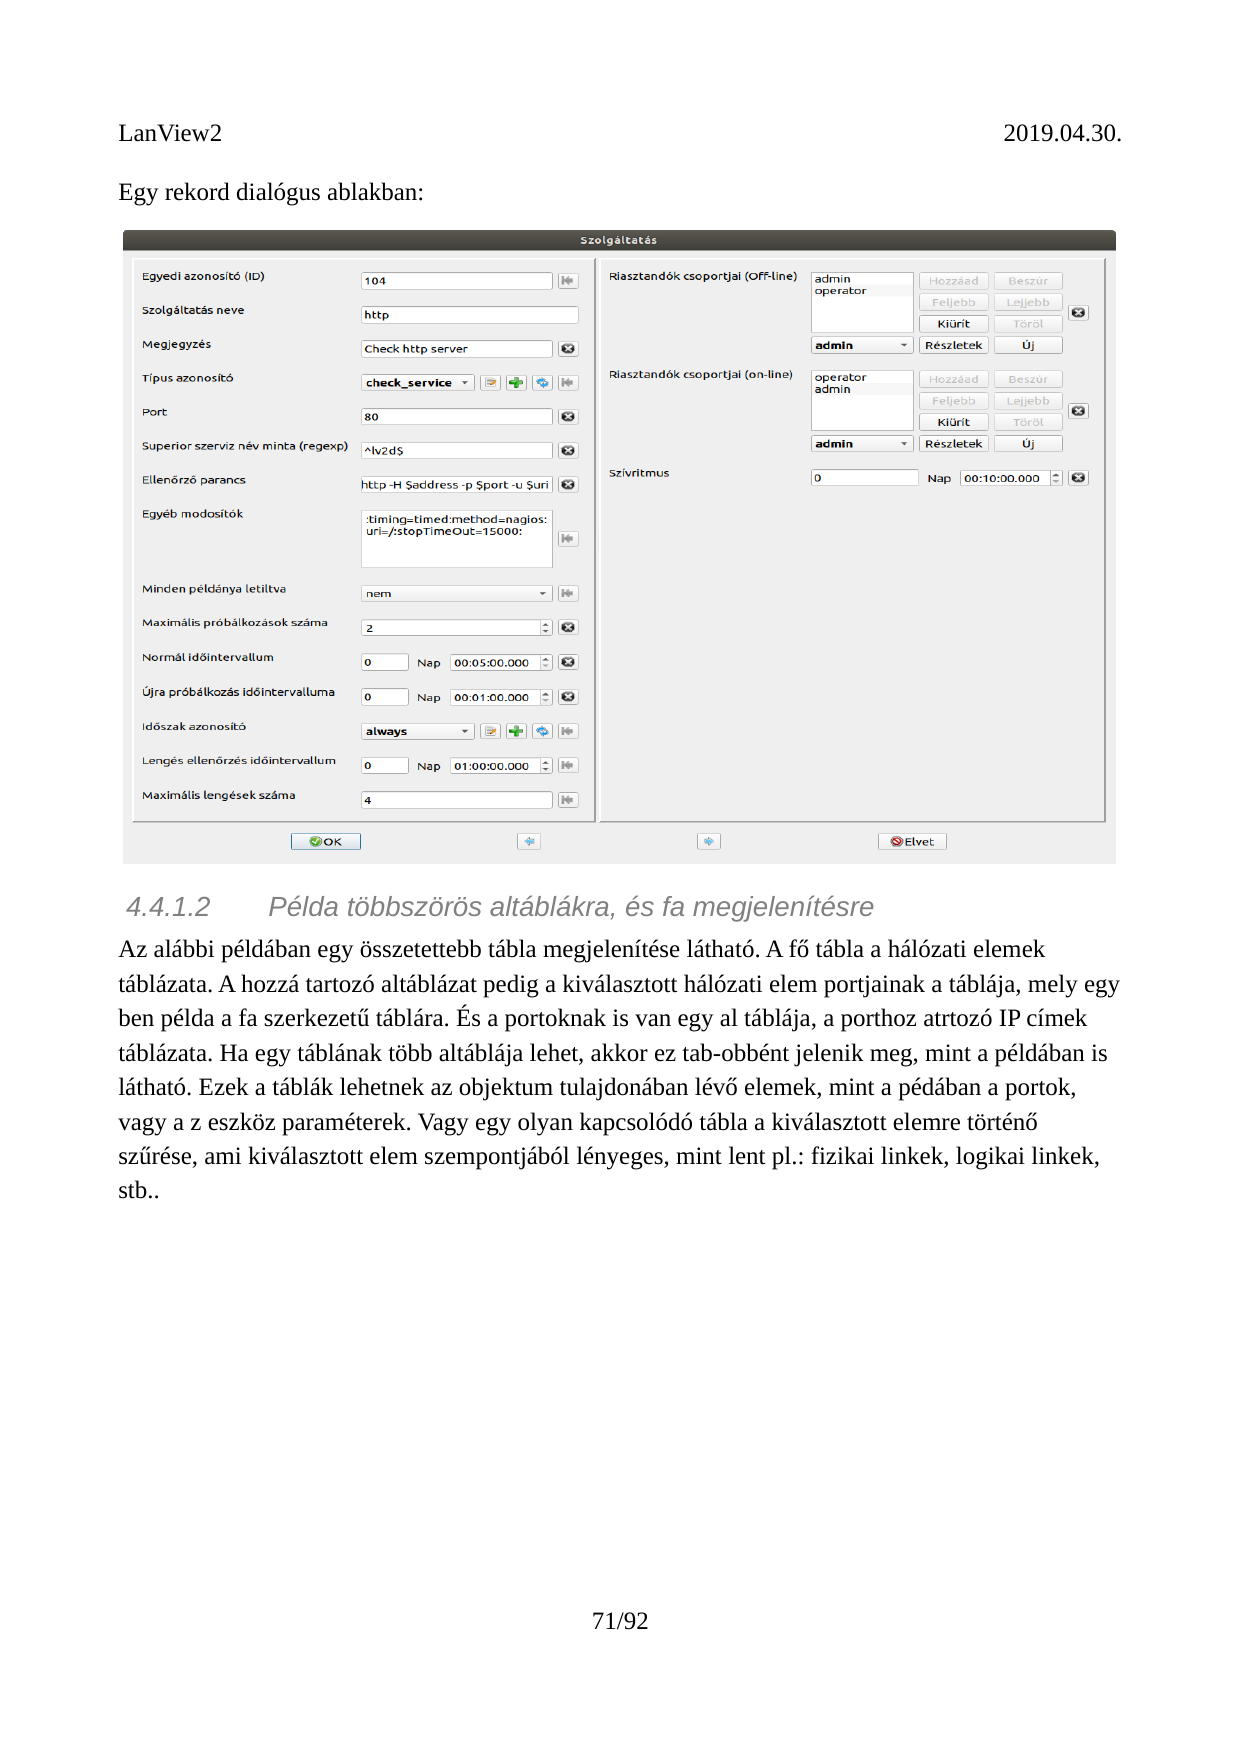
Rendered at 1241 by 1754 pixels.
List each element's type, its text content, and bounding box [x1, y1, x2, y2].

subtitle Példa többszörös altáblákra, és fa megjelenítésre [118, 890, 1122, 922]
text Az alábbi példában egy összetettebb tábla megjelenítése látható. A fő tábla a hálózati elemek táblázata. A hozzá tartozó altáblázat pedig a kiválasztott hálózati elem portjainak a táblája, mely egy ben példa a fa szerkezetű táblára. És a portoknak is van egy al táblája, a porthoz atrtozó IP címek táblázata. Ha egy táblának több altáblája lehet, akkor ez tab-obbént jelenik meg, mint a példában is látható. Ezek a táblák lehetnek az objektum tulajdonában lévő elemek, mint a pédában a portok, vagy a z eszköz paraméterek. Vagy egy olyan kapcsolódó tábla a kiválasztott elemre történő szűrése, ami kiválasztott elem szempontjából lényeges, mint lent pl.: fizikai linkek, logikai linkek, stb.. [118, 934, 1122, 1204]
text Egy rekord dialógus ablakban: [118, 177, 1122, 206]
picture [118, 226, 1123, 870]
